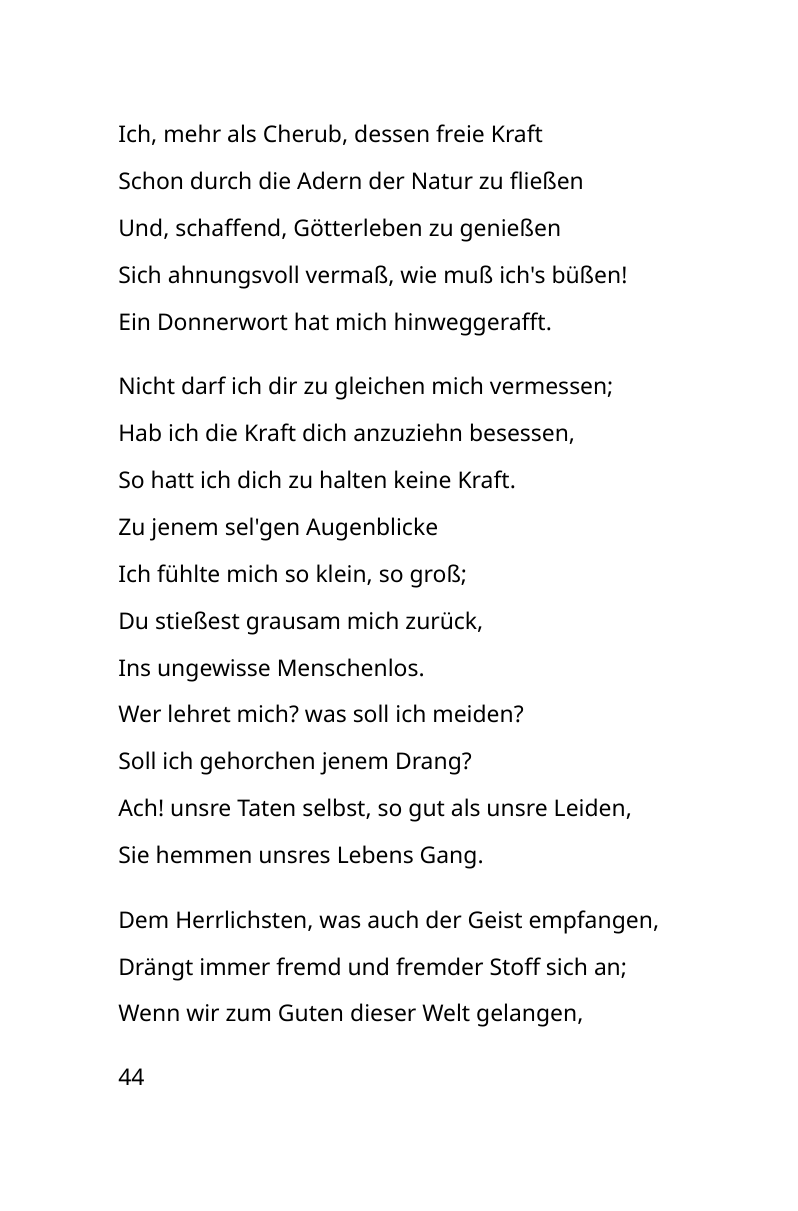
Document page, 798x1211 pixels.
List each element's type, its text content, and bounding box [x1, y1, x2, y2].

text Nicht darf ich dir zu gleichen mich vermessen; Hab ich die Kraft dich anzuziehn besessen, So hatt ich dich zu halten keine Kraft. Zu jenem sel'gen Augenblicke Ich fühlte mich so klein, so groß; Du stießest grausam mich zurück, Ins ungewisse Menschenlos. Wer lehret mich? was soll ich meiden? Soll ich gehorchen jenem Drang? Ach! unsre Taten selbst, so gut als unsre Leiden, Sie hemmen unsres Lebens Gang. [118, 370, 679, 870]
text Ich, mehr als Cherub, dessen freie Kraft Schon durch die Adern der Natur zu fließen Und, schaffend, Götterleben zu genießen Sich ahnungsvoll vermaß, wie muß ich's büßen! Ein Donnerwort hat mich hinweggerafft. [118, 118, 679, 337]
text Dem Herrlichsten, was auch der Geist empfangen, Drängt immer fremd und fremder Stoff sich an; Wenn wir zum Guten dieser Welt gelangen, [118, 903, 679, 1028]
